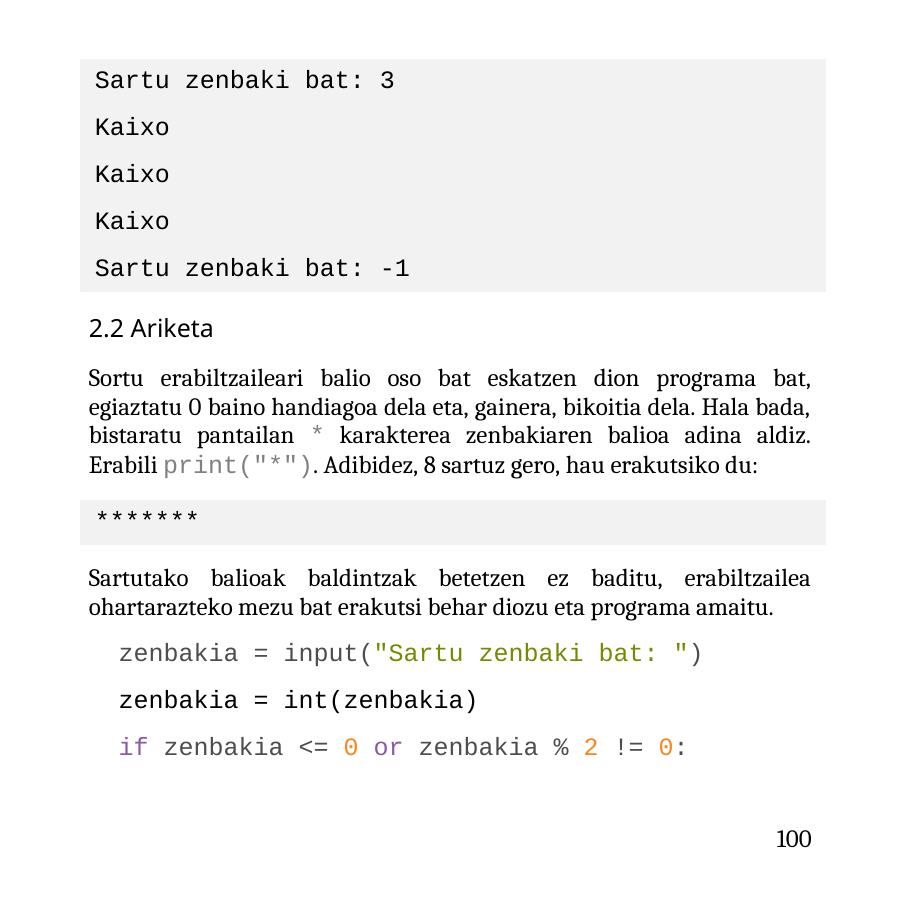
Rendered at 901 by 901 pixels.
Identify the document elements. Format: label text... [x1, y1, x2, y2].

text Kaixo [86, 106, 820, 143]
text 2.2 Ariketa [89, 311, 811, 345]
text Kaixo [86, 200, 820, 237]
text zenbakia = int(zenbakia) [118, 687, 811, 716]
text Sartu zenbaki bat: -1 [86, 247, 820, 286]
text Sartutako balioak baldintzak betetzen ez baditu, erabiltzailea ohartarazteko mezu bat erakutsi behar diozu eta programa amaitu. [89, 564, 811, 621]
text Kaixo [86, 153, 820, 190]
text if zenbakia <= 0 or zenbakia % 2 != 0: [118, 734, 811, 763]
text zenbakia = input("Sartu zenbaki bat: ") [118, 640, 811, 668]
text ******* [86, 506, 820, 539]
text Sortu erabiltzaileari balio oso bat eskatzen dion programa bat, egiaztatu 0 baino handiagoa dela eta, gainera, bikoitia dela. Hala bada, bistaratu pantailan * karakterea zenbakiaren balioa adina aldiz. Erabili print("*"). Adibidez, 8 sartuz gero, hau erakutsiko du: [89, 364, 811, 481]
text Sartu zenbaki bat: 3 [86, 65, 820, 96]
